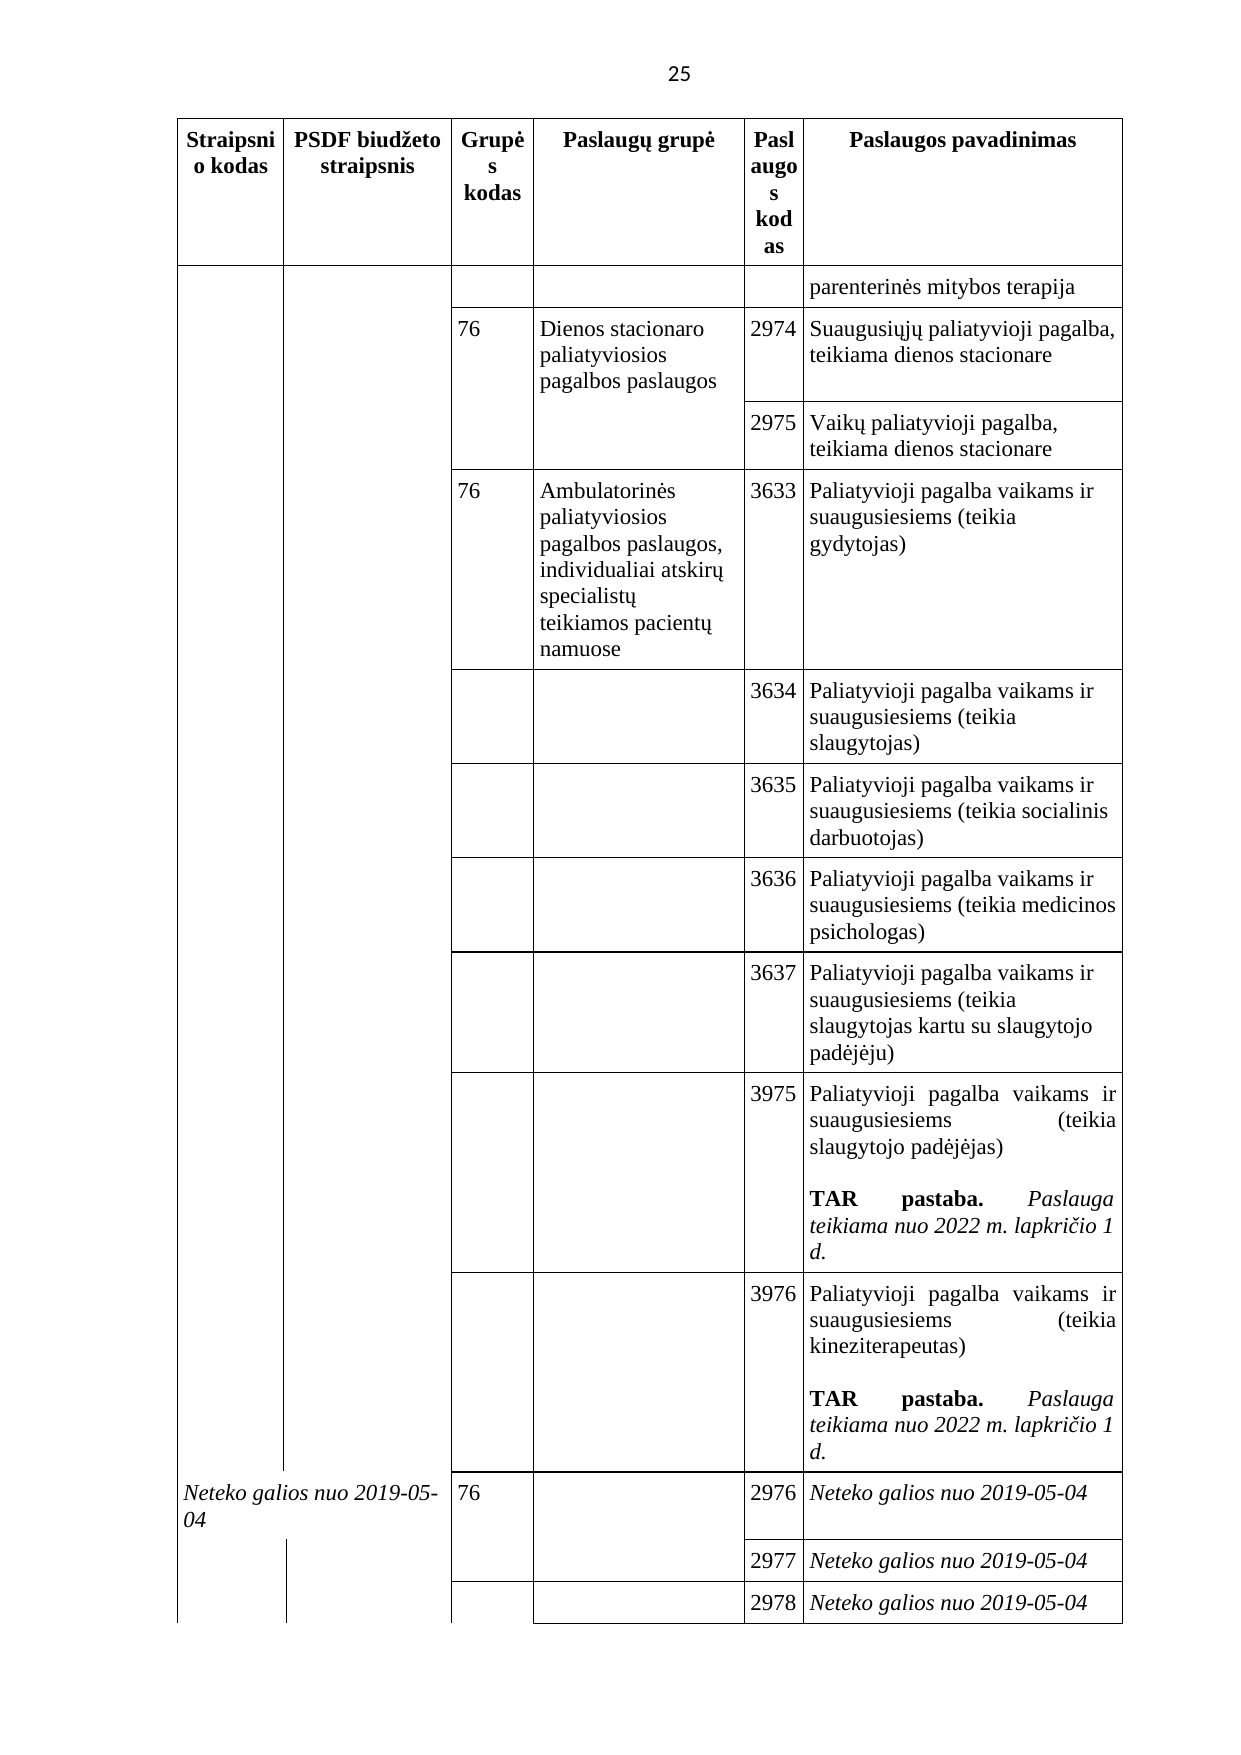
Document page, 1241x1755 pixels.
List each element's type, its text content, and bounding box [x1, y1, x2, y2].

table_cell 3976 [745, 1273, 803, 1471]
table_header Straipsnio kodas [178, 119, 283, 265]
table_cell [452, 764, 533, 857]
table_cell 76 [452, 308, 533, 401]
table_cell Paliatyvioji pagalba vaikams ir suaugusiesiems (teikia gydytojas) [804, 470, 1122, 668]
table_cell 3975 [745, 1073, 803, 1272]
table_cell [287, 1539, 451, 1581]
table_header Paslaugos pavadinimas [804, 119, 1122, 265]
table_cell [284, 1272, 451, 1471]
table_cell 3635 [745, 764, 803, 857]
table_cell [178, 763, 283, 857]
table_cell Neteko galios nuo 2019-05-04 [804, 1582, 1122, 1622]
table_cell [178, 1581, 286, 1622]
table_cell Dienos stacionaro paliatyviosios pagalbos paslaugos [534, 308, 744, 401]
table_cell Neteko galios nuo 2019-05-04 [804, 1540, 1122, 1581]
table_cell [534, 1273, 744, 1471]
table_cell [452, 1273, 533, 1471]
table_cell [178, 266, 283, 307]
table_cell [452, 670, 533, 763]
table_cell [178, 469, 283, 668]
table_cell [452, 858, 533, 951]
table_cell Paliatyvioji pagalba vaikams ir suaugusiesiems (teikia socialinis darbuotojas) [804, 764, 1122, 857]
table_header Grupės kodas [452, 119, 533, 265]
table_cell [534, 1582, 744, 1622]
table_cell [534, 266, 744, 307]
table_cell [534, 858, 744, 951]
table_cell [287, 1581, 451, 1622]
table_cell [452, 1539, 533, 1581]
table_cell 2977 [745, 1540, 803, 1581]
table_cell 2978 [745, 1582, 803, 1622]
table_cell [534, 1073, 744, 1272]
table_header PSDF biudžeto straipsnis [284, 119, 451, 265]
table_cell [534, 953, 744, 1072]
table_cell 2975 [745, 402, 803, 469]
table_cell Ambulatorinės paliatyviosios pagalbos paslaugos, individualiai atskirų specialistų teikiamos pacientų namuose [534, 470, 744, 668]
table_cell [534, 764, 744, 857]
table_cell [178, 1272, 283, 1471]
table_cell 2976 [745, 1473, 803, 1539]
table_cell Suaugusiųjų paliatyvioji pagalba, teikiama dienos stacionare [804, 308, 1122, 401]
table_cell Paliatyvioji pagalba vaikams ir suaugusiesiems (teikia slaugytojas kartu su slaugytojo padėjėju) [804, 953, 1122, 1072]
table_cell Paliatyvioji pagalba vaikams ir suaugusiesiems (teikia kineziterapeutas) TAR pastaba. Paslauga teikiama nuo 2022 m. lapkričio 1 d. [804, 1273, 1122, 1471]
table_cell [284, 857, 451, 951]
table_cell [284, 401, 451, 469]
table_cell [284, 266, 451, 307]
table_cell [452, 1073, 533, 1272]
table_cell Paliatyvioji pagalba vaikams ir suaugusiesiems (teikia slaugytojo padėjėjas) TAR pastaba. Paslauga teikiama nuo 2022 m. lapkričio 1 d. [804, 1073, 1122, 1272]
table_cell [284, 763, 451, 857]
table_cell [284, 469, 451, 668]
table_cell 3634 [745, 670, 803, 763]
table_cell 3636 [745, 858, 803, 951]
table_cell [178, 857, 283, 951]
table_cell 3637 [745, 953, 803, 1072]
table_cell [745, 266, 803, 307]
table_header Paslaugos kodas [745, 119, 803, 265]
table_cell [452, 401, 533, 469]
table_cell [534, 670, 744, 763]
table_cell [178, 307, 283, 401]
table_cell [534, 401, 744, 469]
table_cell parenterinės mitybos terapija [804, 266, 1122, 307]
table_cell [178, 951, 283, 1072]
table_cell Paliatyvioji pagalba vaikams ir suaugusiesiems (teikia slaugytojas) [804, 670, 1122, 763]
table_cell [452, 266, 533, 307]
table_cell [284, 1072, 451, 1272]
table_cell [284, 307, 451, 401]
table_cell 76 [452, 1473, 533, 1539]
table_cell [534, 1473, 744, 1581]
table_cell 3633 [745, 470, 803, 668]
table_cell Neteko galios nuo 2019-05-04 [178, 1471, 451, 1539]
table_cell Neteko galios nuo 2019-05-04 [804, 1473, 1122, 1539]
table_cell [452, 953, 533, 1072]
table_header Paslaugų grupė [534, 119, 744, 265]
table_cell [178, 1539, 286, 1581]
table_cell Paliatyvioji pagalba vaikams ir suaugusiesiems (teikia medicinos psichologas) [804, 858, 1122, 951]
table_cell [178, 401, 283, 469]
table_cell [178, 669, 283, 763]
table_cell 2974 [745, 308, 803, 401]
table_cell 76 [452, 470, 533, 668]
table_cell [284, 669, 451, 763]
table_cell Vaikų paliatyvioji pagalba, teikiama dienos stacionare [804, 402, 1122, 469]
table_cell [178, 1072, 283, 1272]
table_cell [452, 1582, 533, 1622]
table_cell [284, 951, 451, 1072]
